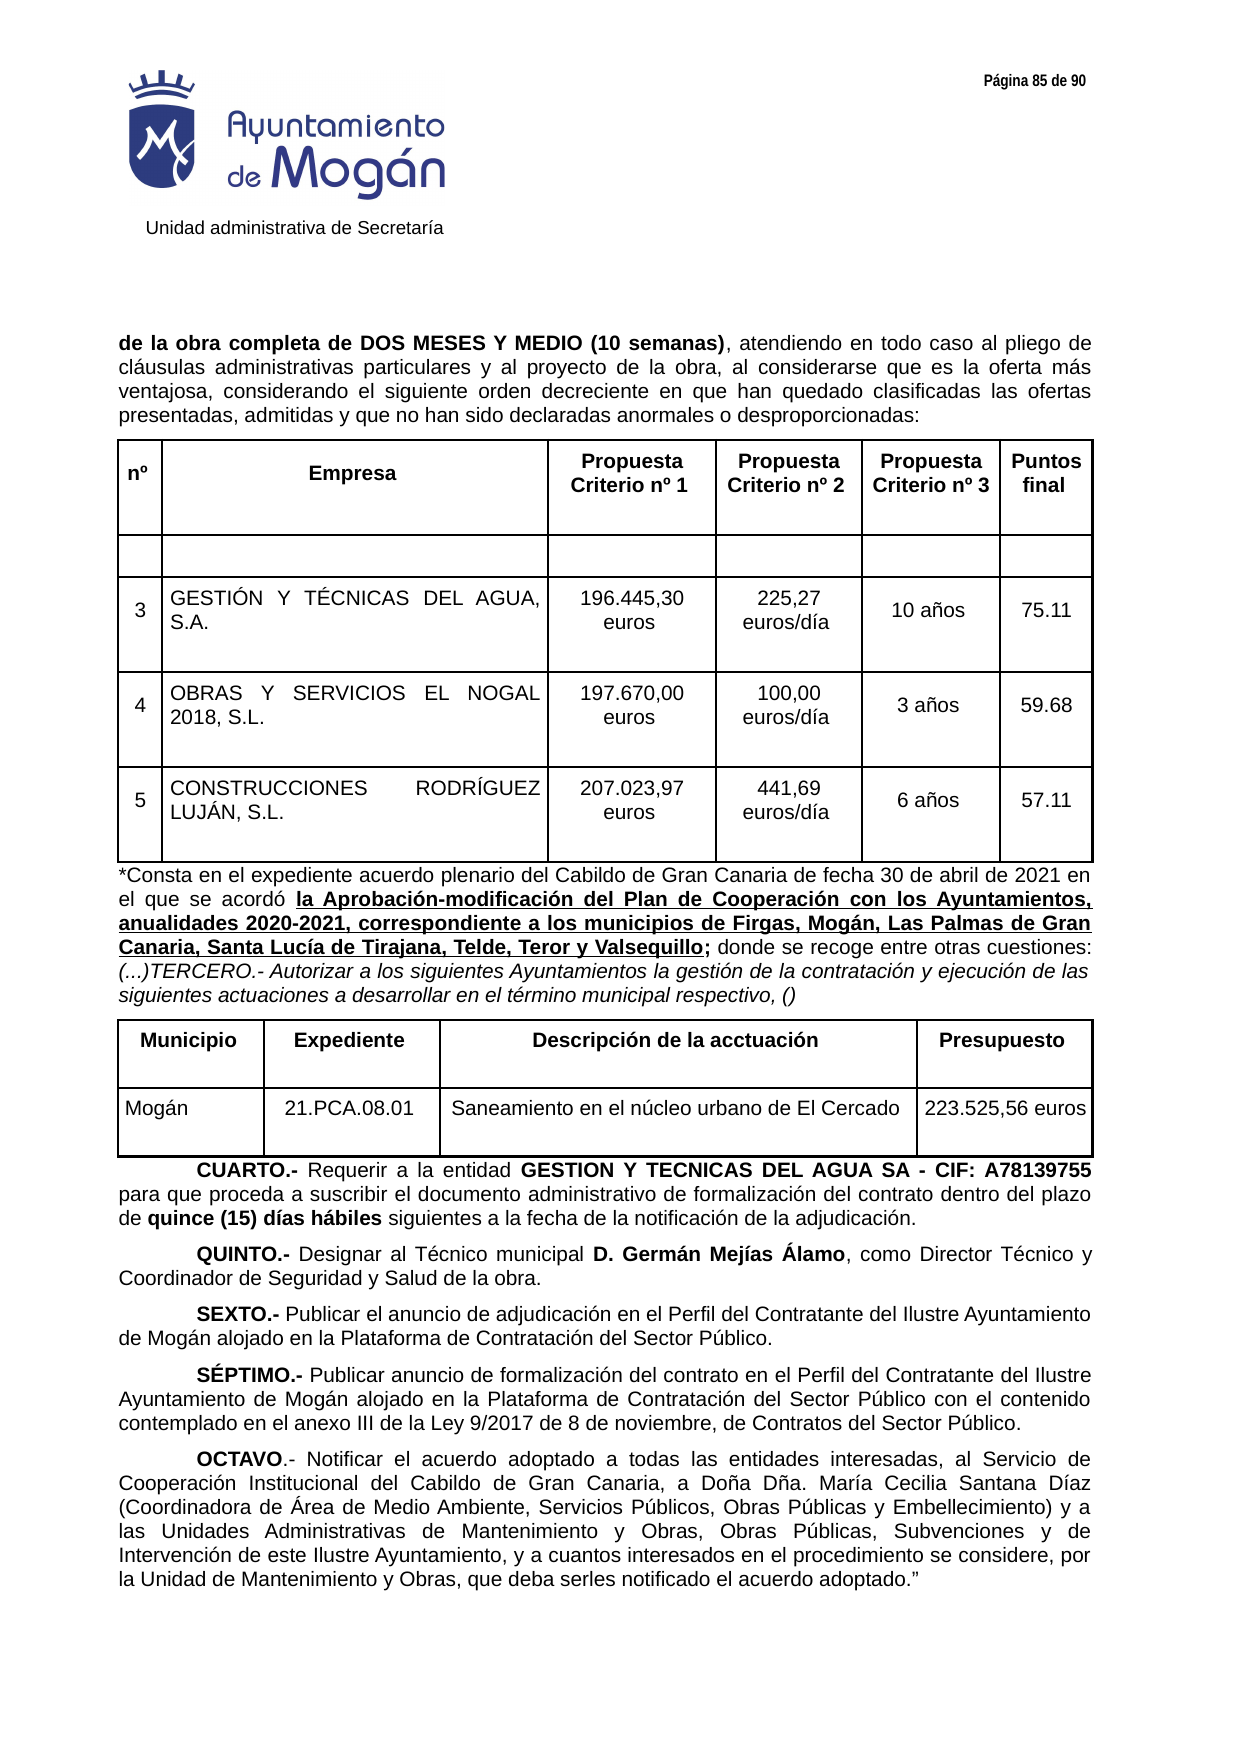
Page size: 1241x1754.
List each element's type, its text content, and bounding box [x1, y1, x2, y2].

text SÉPTIMO.- Publicar anuncio de formalización del contrato en el Perfil del Contratante del Ilustre Ayuntamiento de Mogán alojado en la Plataforma de Contratación del Sector Público con el contenido contemplado en el anexo III de la Ley 9/2017 de 8 de noviembre, de Contratos del Sector Público. [118, 1363, 1092, 1434]
text QUINTO.- Designar al Técnico municipal D. Germán Mejías Álamo, como Director Técnico y Coordinador de Seguridad y Salud de la obra. [118, 1242, 1092, 1290]
table_cell 59,68 [1001, 673, 1091, 766]
table_cell [163, 536, 547, 576]
picture [128, 70, 445, 206]
table_cell GESTIÓN Y TÉCNICAS DEL AGUA, S.A. [163, 578, 547, 671]
table_cell 3 años [863, 673, 999, 766]
table_header Propuesta Criterio nº 3 [863, 441, 999, 534]
table_header Puntos final [1001, 441, 1091, 534]
table_cell 75,11 [1001, 578, 1091, 671]
table_cell 196.445,30 euros [549, 578, 715, 671]
table_header nº [119, 441, 161, 534]
text *Consta en el expediente acuerdo plenario del Cabildo de Gran Canaria de fecha 30 de abril de 2021 en el que se acordó la Aprobación-modificación del Plan de Cooperación con los Ayuntamientos, anualidades 2020-2021, correspondiente a los municipios de Firgas, Mogán, Las Palmas de Gran [118, 863, 1092, 932]
table_cell 5 [119, 768, 161, 861]
table_cell 100,00 euros/día [717, 673, 861, 766]
table_cell Mogán [119, 1089, 263, 1155]
table_cell 3 [119, 578, 161, 671]
table_cell 4 [119, 673, 161, 766]
table_cell 57,11 [1001, 768, 1091, 861]
table_cell [119, 536, 161, 576]
table_cell 6 años [863, 768, 999, 861]
table_cell Saneamiento en el núcleo urbano de El Cercado [441, 1089, 916, 1155]
table_cell OBRAS Y SERVICIOS EL NOGAL 2018, S.L. [163, 673, 547, 766]
table_cell 223.525,56 euros [918, 1089, 1091, 1155]
table_cell 10 años [863, 578, 999, 671]
table_cell [717, 536, 861, 576]
table_cell 207.023,97 euros [549, 768, 715, 861]
table_cell 225,27 euros/día [717, 578, 861, 671]
table_header Expediente [265, 1021, 439, 1087]
table_cell [1001, 536, 1091, 576]
text OCTAVO.- Notificar el acuerdo adoptado a todas las entidades interesadas, al Servicio de Cooperación Institucional del Cabildo de Gran Canaria, a Doña Dña. María Cecilia Santana Díaz (Coordinadora de Área de Medio Ambiente, Servicios Públicos, Obras Públicas y Embellecimiento) y a las Unidades Administrativas de Mantenimiento y Obras, Obras Públicas, Subvenciones y de Intervención de este Ilustre Ayuntamiento, y a cuantos interesados en el procedimiento se considere, por la Unidad de Mantenimiento y Obras, que deba serles notificado el acuerdo adoptado.” [118, 1447, 1092, 1591]
table_header Propuesta Criterio nº 2 [717, 441, 861, 534]
table_cell 21.PCA.08.01 [265, 1089, 439, 1155]
text de la obra completa de DOS MESES Y MEDIO (10 semanas), atendiendo en todo caso al pliego de cláusulas administrativas particulares y al proyecto de la obra, al considerarse que es la oferta más ventajosa, considerando el siguiente orden decreciente en que han quedado clasificadas las ofertas presentadas, admitidas y que no han sido declaradas anormales o desproporcionadas: [118, 331, 1092, 426]
table_header Municipio [119, 1021, 263, 1087]
table_cell CONSTRUCCIONES RODRÍGUEZ LUJÁN, S.L. [163, 768, 547, 861]
table_header Descripción de la acctuación [441, 1021, 916, 1087]
table_header Propuesta Criterio nº 1 [549, 441, 715, 534]
text CUARTO.- Requerir a la entidad GESTION Y TECNICAS DEL AGUA SA - CIF: A78139755 para que proceda a suscribir el documento administrativo de formalización del contrato dentro del plazo de quince (15) días hábiles siguientes a la fecha de la notificación de la adjudicación. [118, 1158, 1092, 1229]
table_cell [863, 536, 999, 576]
table_cell 197.670,00 euros [549, 673, 715, 766]
table_header Empresa [163, 441, 547, 534]
text SEXTO.- Publicar el anuncio de adjudicación en el Perfil del Contratante del Ilustre Ayuntamiento de Mogán alojado en la Plataforma de Contratación del Sector Público. [118, 1302, 1092, 1350]
text Canaria, Santa Lucía de Tirajana, Telde, Teror y Valsequillo; donde se recoge entre otras cuestiones: (...)TERCERO.- Autorizar a los siguientes Ayuntamientos la gestión de la contratación y ejecución de las siguientes actuaciones a desarrollar en el término municipal respectivo, () [118, 933, 1092, 1007]
table_cell [549, 536, 715, 576]
table_header Presupuesto [918, 1021, 1091, 1087]
table_cell 441,69 euros/día [717, 768, 861, 861]
